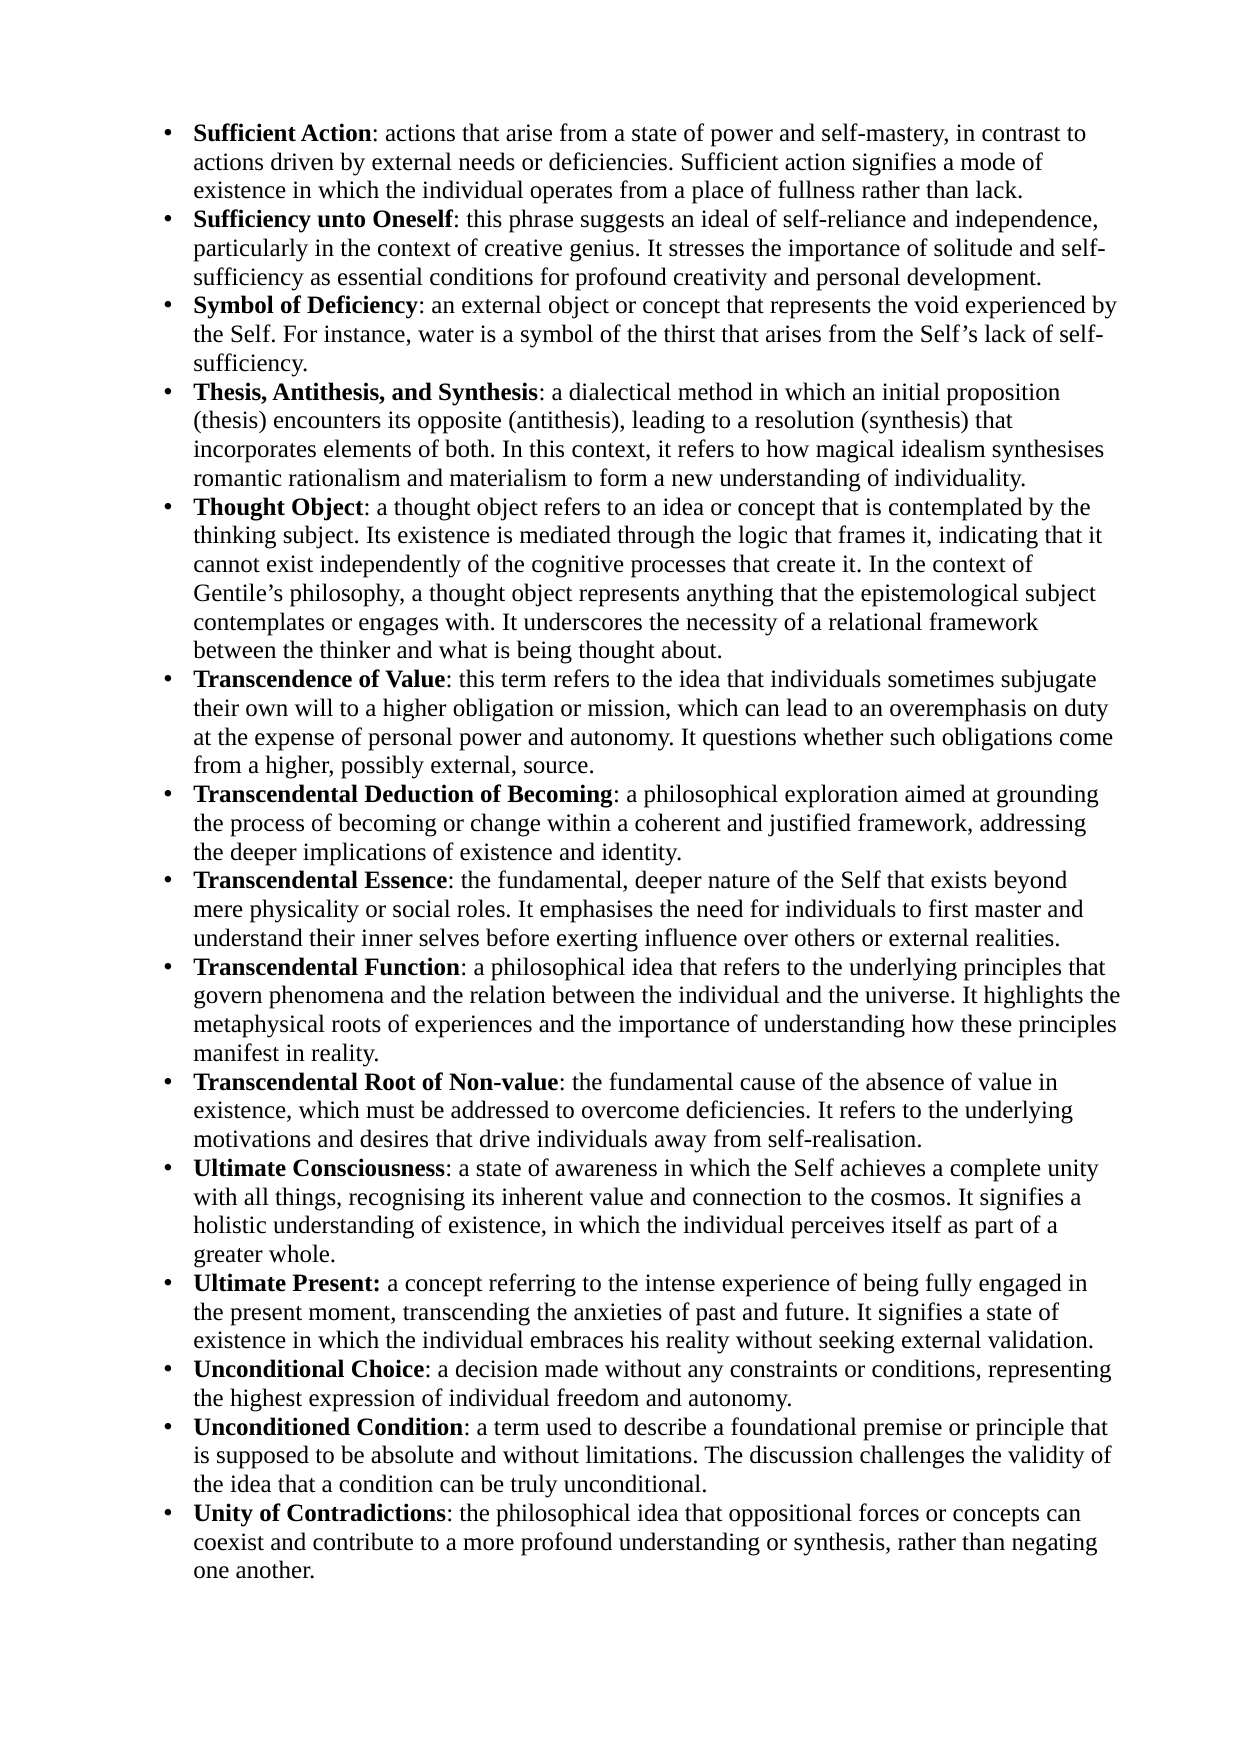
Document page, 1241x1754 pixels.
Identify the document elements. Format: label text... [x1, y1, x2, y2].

list Thought Object: a thought object refers to an idea or concept that is contemplated by the thinking subject. Its existence is mediated through the logic that frames it, indicating that it cannot exist independently of the cognitive processes that create it. In the context of Gentile’s philosophy, a thought object represents anything that the epistemological subject contemplates or engages with. It underscores the necessity of a relational framework between the thinker and what is being thought about. [164, 492, 1122, 664]
list Sufficient Action: actions that arise from a state of power and self-mastery, in contrast to actions driven by external needs or deficiencies. Sufficient action signifies a mode of existence in which the individual operates from a place of fullness rather than lack. [164, 118, 1122, 204]
list Thesis, Antithesis, and Synthesis: a dialectical method in which an initial proposition (thesis) encounters its opposite (antithesis), leading to a resolution (synthesis) that incorporates elements of both. In this context, it refers to how magical idealism synthesises romantic rationalism and materialism to form a new understanding of individuality. [164, 377, 1122, 492]
list Transcendental Root of Non-value: the fundamental cause of the absence of value in existence, which must be addressed to overcome deficiencies. It refers to the underlying motivations and desires that drive individuals away from self-realisation. [164, 1067, 1122, 1153]
list Ultimate Consciousness: a state of awareness in which the Self achieves a complete unity with all things, recognising its inherent value and connection to the cosmos. It signifies a holistic understanding of existence, in which the individual perceives itself as part of a greater whole. [164, 1153, 1122, 1268]
list Transcendental Essence: the fundamental, deeper nature of the Self that exists beyond mere physicality or social roles. It emphasises the need for individuals to first master and understand their inner selves before exerting influence over others or external realities. [164, 866, 1122, 952]
list Transcendence of Value: this term refers to the idea that individuals sometimes subjugate their own will to a higher obligation or mission, which can lead to an overemphasis on duty at the expense of personal power and autonomy. It questions whether such obligations come from a higher, possibly external, source. [164, 664, 1122, 779]
list Transcendental Function: a philosophical idea that refers to the underlying principles that govern phenomena and the relation between the individual and the universe. It highlights the metaphysical roots of experiences and the importance of understanding how these principles manifest in reality. [164, 952, 1122, 1067]
list Unconditioned Condition: a term used to describe a foundational premise or principle that is supposed to be absolute and without limitations. The discussion challenges the validity of the idea that a condition can be truly unconditional. [164, 1412, 1122, 1498]
list Transcendental Deduction of Becoming: a philosophical exploration aimed at grounding the process of becoming or change within a coherent and justified framework, addressing the deeper implications of existence and identity. [164, 779, 1122, 866]
list Unconditional Choice: a decision made without any constraints or conditions, representing the highest expression of individual freedom and autonomy. [164, 1354, 1122, 1412]
list Ultimate Present: a concept referring to the intense experience of being fully engaged in the present moment, transcending the anxieties of past and future. It signifies a state of existence in which the individual embraces his reality without seeking external validation. [164, 1268, 1122, 1354]
list Sufficiency unto Oneself: this phrase suggests an ideal of self-reliance and independence, particularly in the context of creative genius. It stresses the importance of solitude and self-sufficiency as essential conditions for profound creativity and personal development. [164, 204, 1122, 291]
list Unity of Contradictions: the philosophical idea that oppositional forces or concepts can coexist and contribute to a more profound understanding or synthesis, rather than negating one another. [164, 1498, 1122, 1584]
list Symbol of Deficiency: an external object or concept that represents the void experienced by the Self. For instance, water is a symbol of the thirst that arises from the Self’s lack of self-sufficiency. [164, 291, 1122, 377]
